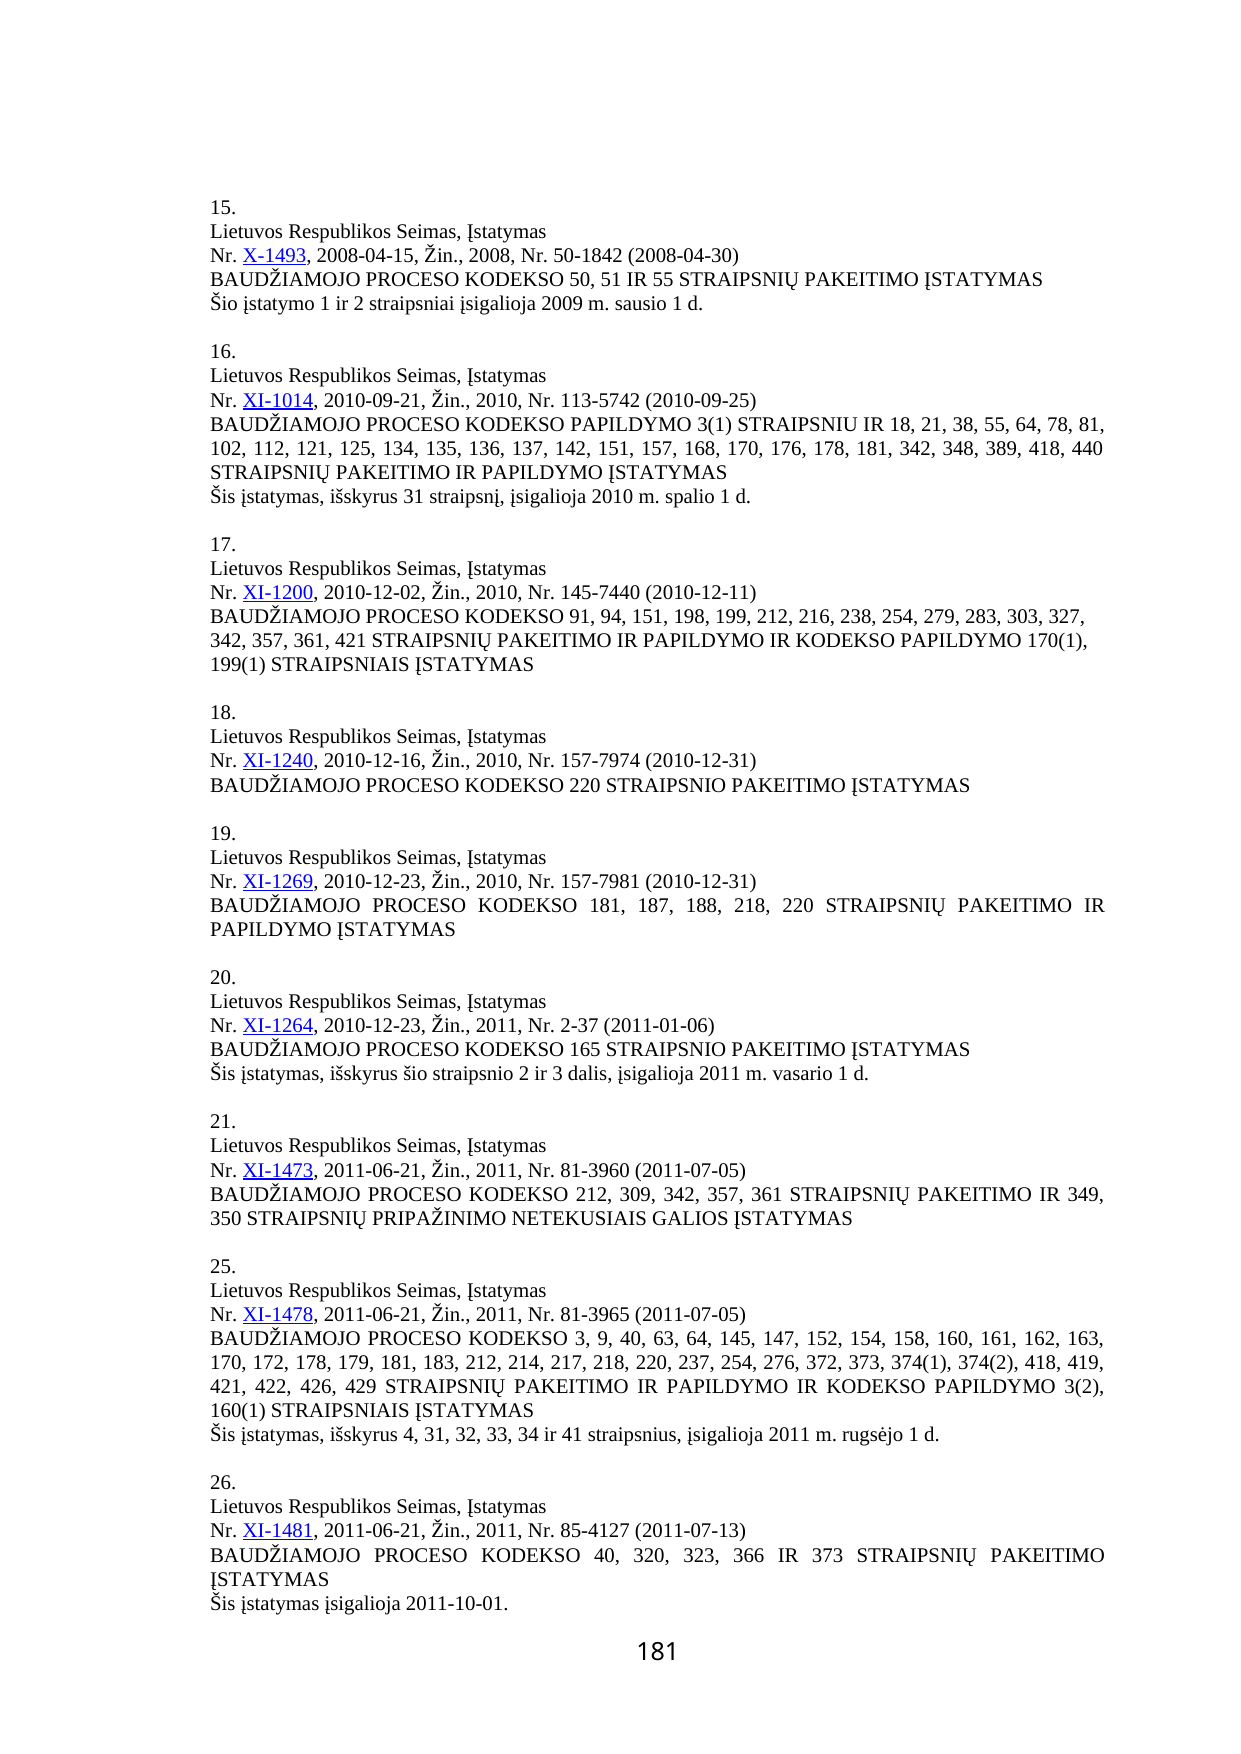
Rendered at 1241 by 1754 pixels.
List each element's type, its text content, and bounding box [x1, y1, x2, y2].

text Nr. XI-1200, 2010-12-02, Žin., 2010, Nr. 145-7440 (2010-12-11) [210, 580, 1106, 604]
text Lietuvos Respublikos Seimas, Įstatymas [210, 1494, 1106, 1518]
text Nr. XI-1264, 2010-12-23, Žin., 2011, Nr. 2-37 (2011-01-06) [210, 1013, 1106, 1037]
text Nr. XI-1481, 2011-06-21, Žin., 2011, Nr. 85-4127 (2011-07-13) [210, 1518, 1106, 1542]
text Nr. XI-1473, 2011-06-21, Žin., 2011, Nr. 81-3960 (2011-07-05) [210, 1157, 1106, 1182]
text BAUDŽIAMOJO PROCESO KODEKSO 50, 51 IR 55 STRAIPSNIŲ PAKEITIMO ĮSTATYMAS [210, 267, 1106, 291]
text Šis įstatymas, išskyrus šio straipsnio 2 ir 3 dalis, įsigalioja 2011 m. vasario 1 d. [210, 1061, 1106, 1085]
text Šis įstatymas, išskyrus 4, 31, 32, 33, 34 ir 41 straipsnius, įsigalioja 2011 m. rugsėjo 1 d. [210, 1422, 1106, 1446]
text Lietuvos Respublikos Seimas, Įstatymas [210, 556, 1106, 580]
text Lietuvos Respublikos Seimas, Įstatymas [210, 989, 1106, 1013]
text Nr. X-1493, 2008-04-15, Žin., 2008, Nr. 50-1842 (2008-04-30) [210, 243, 1106, 267]
text Nr. XI-1269, 2010-12-23, Žin., 2010, Nr. 157-7981 (2010-12-31) [210, 869, 1106, 893]
text BAUDŽIAMOJO PROCESO KODEKSO 181, 187, 188, 218, 220 STRAIPSNIŲ PAKEITIMO IR PAPILDYMO ĮSTATYMAS [210, 893, 1106, 941]
text Nr. XI-1478, 2011-06-21, Žin., 2011, Nr. 81-3965 (2011-07-05) [210, 1302, 1106, 1326]
text 18. [210, 700, 1106, 724]
text Nr. XI-1240, 2010-12-16, Žin., 2010, Nr. 157-7974 (2010-12-31) [210, 748, 1106, 772]
text Lietuvos Respublikos Seimas, Įstatymas [210, 363, 1106, 387]
text Lietuvos Respublikos Seimas, Įstatymas [210, 219, 1106, 243]
text Lietuvos Respublikos Seimas, Įstatymas [210, 724, 1106, 748]
text BAUDŽIAMOJO PROCESO KODEKSO 40, 320, 323, 366 IR 373 STRAIPSNIŲ PAKEITIMO ĮSTATYMAS [210, 1542, 1106, 1591]
text Lietuvos Respublikos Seimas, Įstatymas [210, 1278, 1106, 1302]
text 15. [210, 195, 1106, 219]
text Šio įstatymo 1 ir 2 straipsniai įsigalioja 2009 m. sausio 1 d. [210, 291, 1106, 315]
text 19. [210, 821, 1106, 845]
text BAUDŽIAMOJO PROCESO KODEKSO 212, 309, 342, 357, 361 STRAIPSNIŲ PAKEITIMO IR 349, 350 STRAIPSNIŲ PRIPAŽINIMO NETEKUSIAIS GALIOS ĮSTATYMAS [210, 1182, 1106, 1230]
text 20. [210, 965, 1106, 989]
text 17. [210, 532, 1106, 556]
text 21. [210, 1109, 1106, 1133]
text BAUDŽIAMOJO PROCESO KODEKSO PAPILDYMO 3(1) STRAIPSNIU IR 18, 21, 38, 55, 64, 78, 81, 102, 112, 121, 125, 134, 135, 136, 137, 142, 151, 157, 168, 170, 176, 178, 181, 342, 348, 389, 418, 440 STRAIPSNIŲ PAKEITIMO IR PAPILDYMO ĮSTATYMAS [210, 412, 1106, 484]
text Lietuvos Respublikos Seimas, Įstatymas [210, 1133, 1106, 1157]
text Šis įstatymas, išskyrus 31 straipsnį, įsigalioja 2010 m. spalio 1 d. [210, 484, 1106, 508]
text Šis įstatymas įsigalioja 2011-10-01. [210, 1591, 1106, 1615]
text BAUDŽIAMOJO PROCESO KODEKSO 91, 94, 151, 198, 199, 212, 216, 238, 254, 279, 283, 303, 327, 342, 357, 361, 421 STRAIPSNIŲ PAKEITIMO IR PAPILDYMO IR KODEKSO PAPILDYMO 170(1), 199(1) STRAIPSNIAIS ĮSTATYMAS [210, 604, 1106, 676]
text Lietuvos Respublikos Seimas, Įstatymas [210, 845, 1106, 869]
text 26. [210, 1470, 1106, 1494]
text BAUDŽIAMOJO PROCESO KODEKSO 3, 9, 40, 63, 64, 145, 147, 152, 154, 158, 160, 161, 162, 163, 170, 172, 178, 179, 181, 183, 212, 214, 217, 218, 220, 237, 254, 276, 372, 373, 374(1), 374(2), 418, 419, 421, 422, 426, 429 STRAIPSNIŲ PAKEITIMO IR PAPILDYMO IR KODEKSO PAPILDYMO 3(2), 160(1) STRAIPSNIAIS ĮSTATYMAS [210, 1326, 1106, 1422]
text 16. [210, 339, 1106, 363]
text Nr. XI-1014, 2010-09-21, Žin., 2010, Nr. 113-5742 (2010-09-25) [210, 387, 1106, 412]
text 25. [210, 1254, 1106, 1278]
text BAUDŽIAMOJO PROCESO KODEKSO 220 STRAIPSNIO PAKEITIMO ĮSTATYMAS [210, 772, 1106, 797]
text BAUDŽIAMOJO PROCESO KODEKSO 165 STRAIPSNIO PAKEITIMO ĮSTATYMAS [210, 1037, 1106, 1061]
